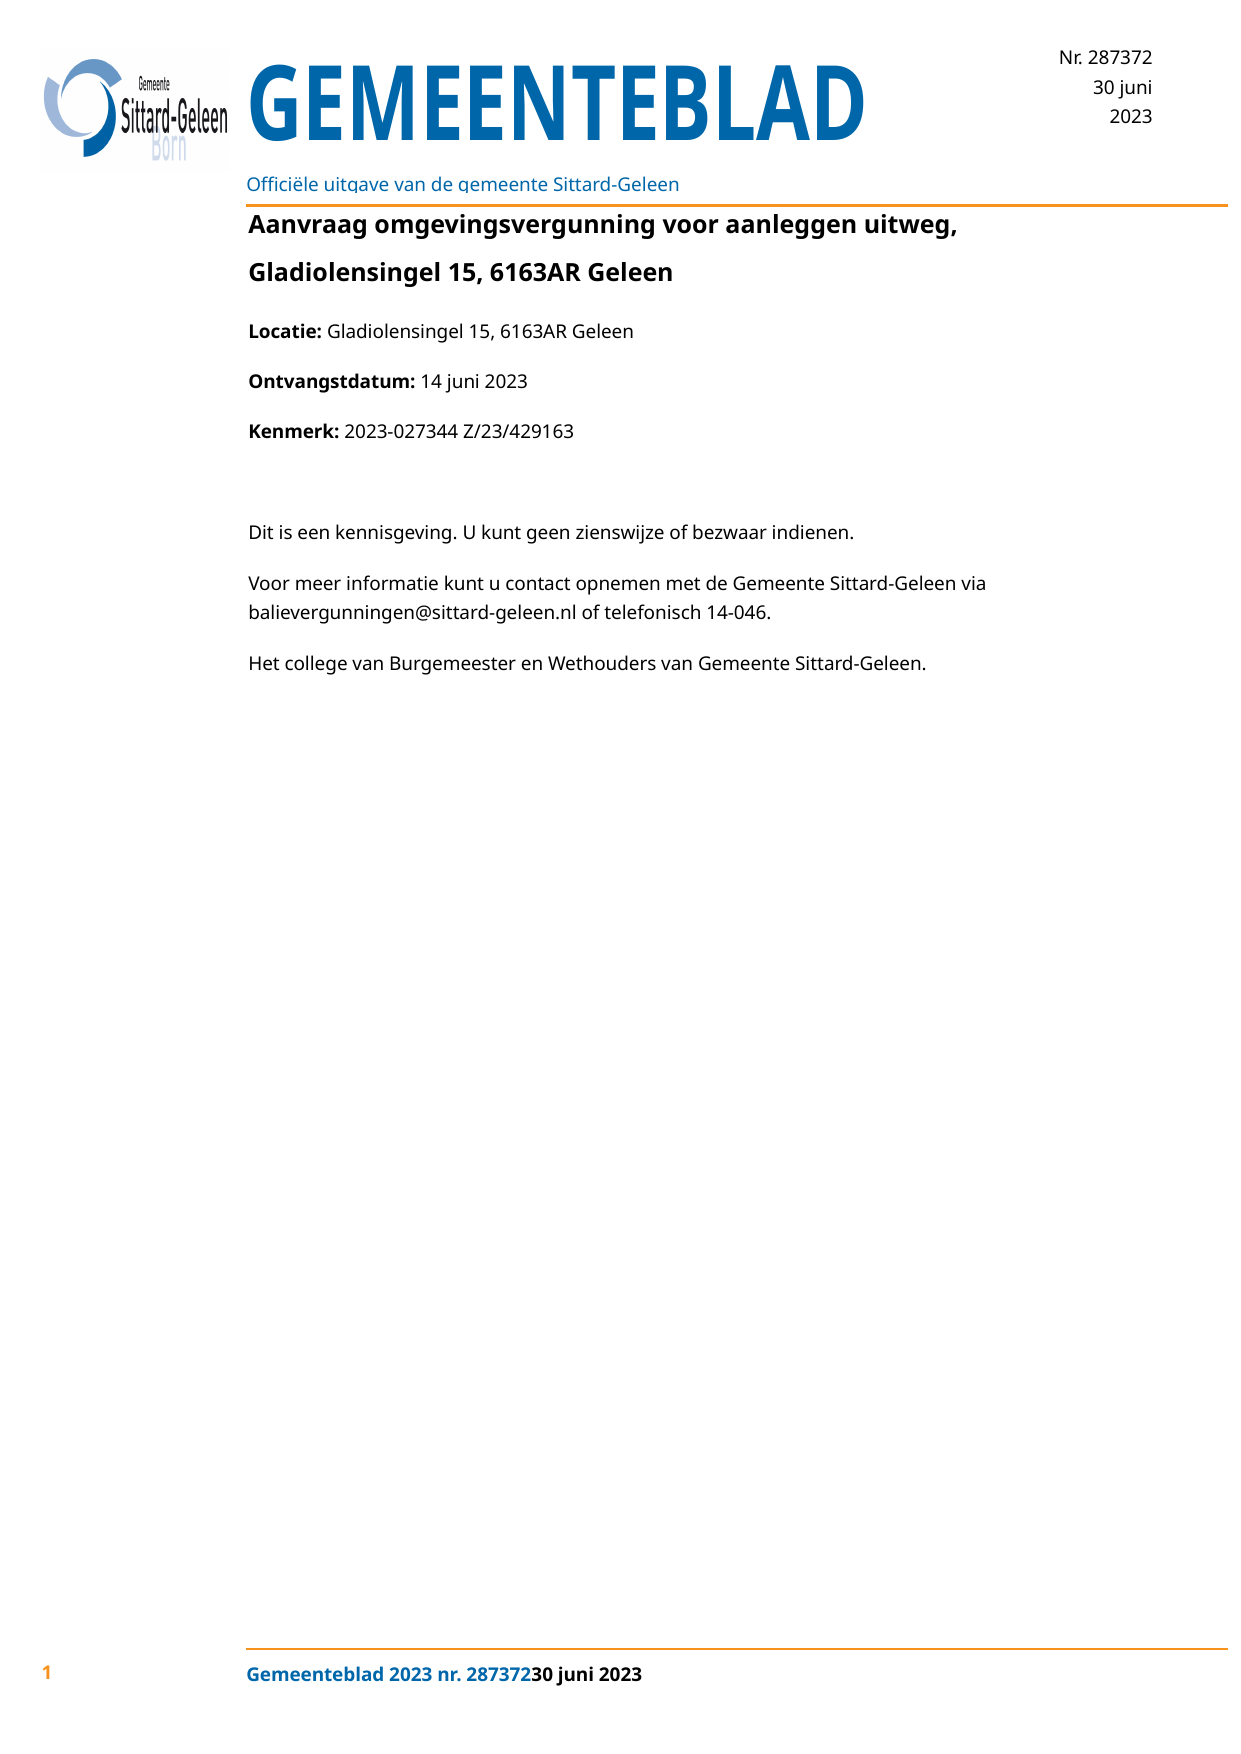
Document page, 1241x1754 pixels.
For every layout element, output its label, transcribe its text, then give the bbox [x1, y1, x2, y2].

text Het college van Burgemeester en Wethouders van Gemeente Sittard-Geleen. [248, 650, 1152, 676]
text Dit is een kennisgeving. U kunt geen zienswijze of bezwaar indienen. [248, 519, 1152, 545]
text Locatie: Gladiolensingel 15, 6163AR Geleen [248, 318, 1152, 344]
text Aanvraag omgevingsvergunning voor aanleggen uitweg, Gladiolensingel 15, 6163AR Geleen [248, 207, 1152, 288]
text Voor meer informatie kunt u contact opnemen met de Gemeente Sittard-Geleen via balievergunningen@sittard-geleen.nl of telefonisch 14-046. [248, 570, 1152, 625]
text Ontvangstdatum: 14 juni 2023 [248, 368, 1152, 394]
text Kenmerk: 2023-027344 Z/23/429163 [248, 419, 1152, 444]
picture [41, 47, 231, 172]
